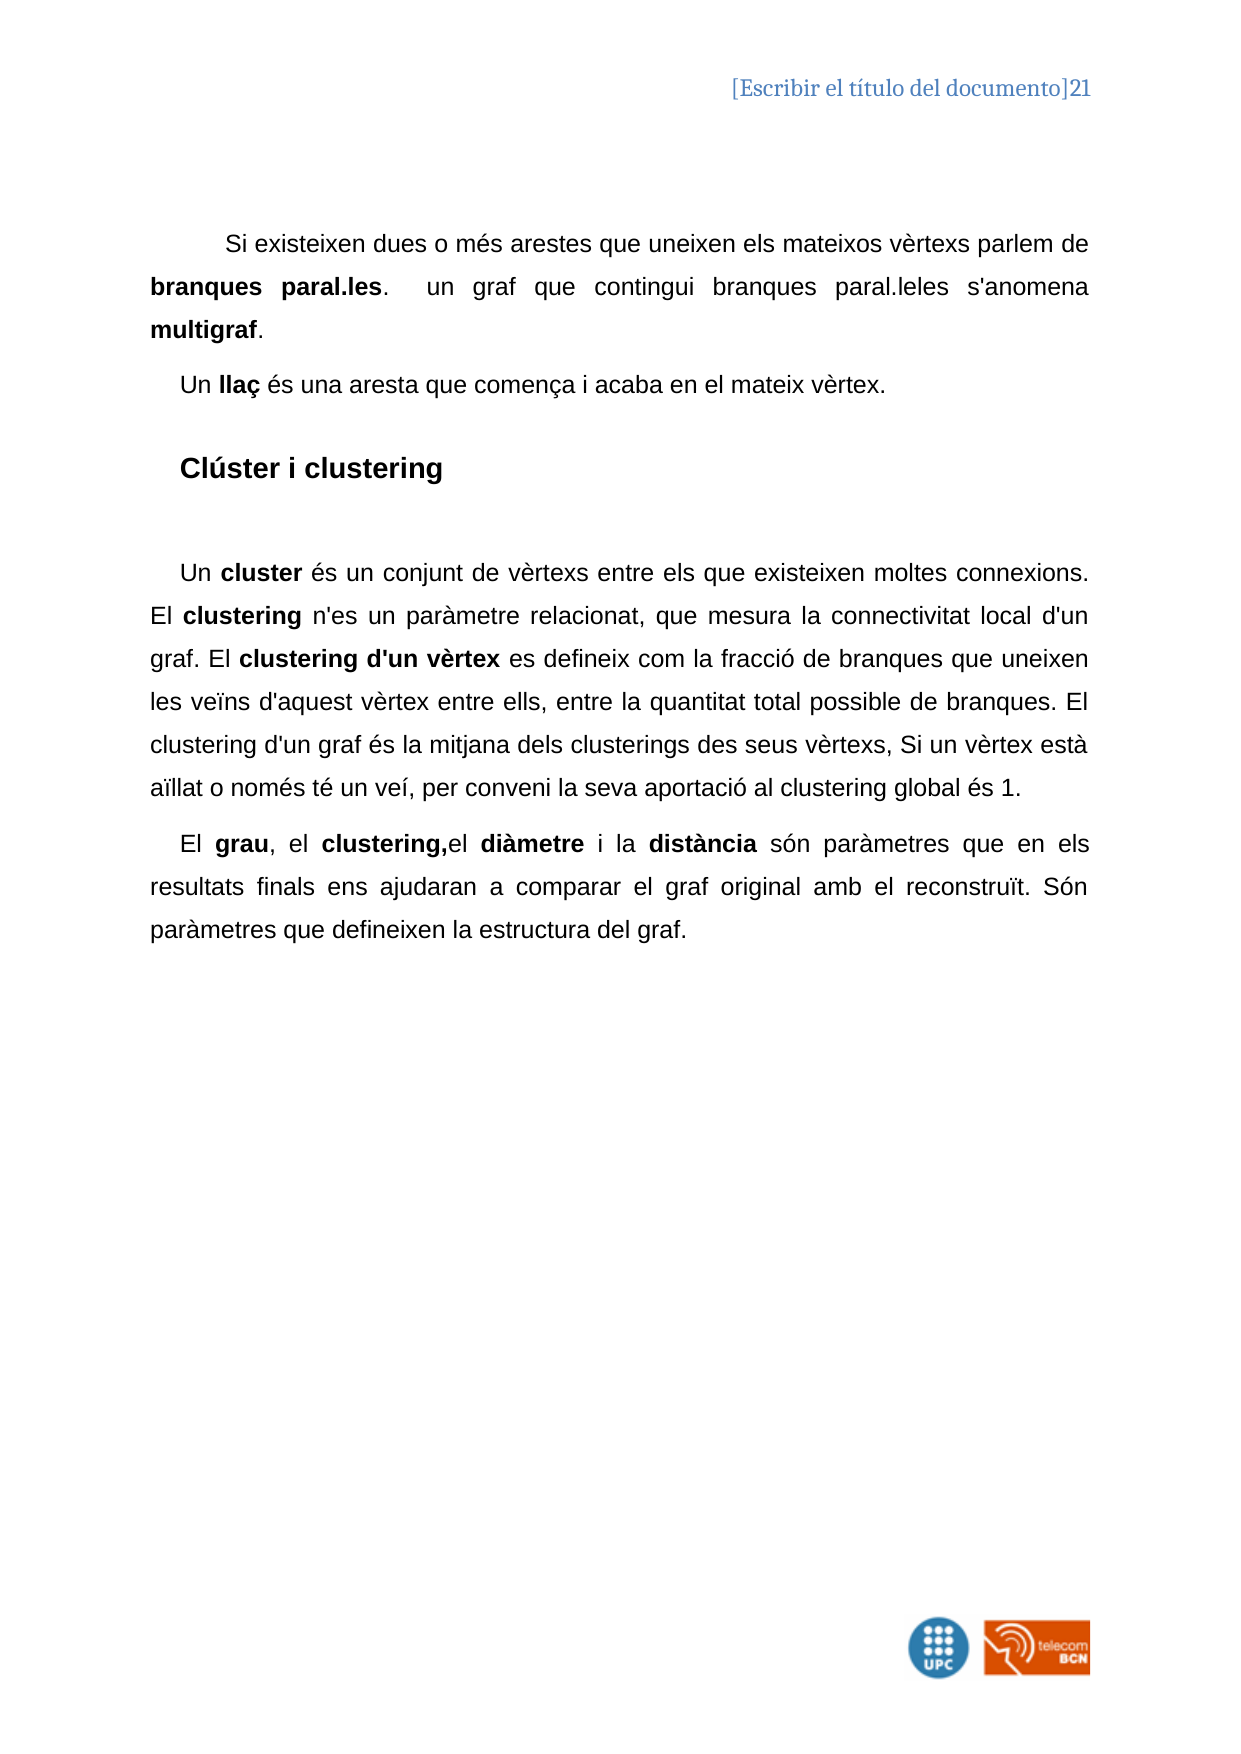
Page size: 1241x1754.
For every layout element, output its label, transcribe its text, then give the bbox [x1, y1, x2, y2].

subtitle Clúster i clustering [150, 451, 1090, 484]
text Un cluster és un conjunt de vèrtexs entre els que existeixen moltes connexions. El clustering n'es un paràmetre relacionat, que mesura la connectivitat local d'un graf. El clustering d'un vèrtex es defineix com la fracció de branques que uneixen les veïns d'aquest vèrtex entre ells, entre la quantitat total possible de branques. El clustering d'un graf és la mitjana dels clusterings des seus vèrtexs, Si un vèrtex està aïllat o només té un veí, per conveni la seva aportació al clustering global és 1. [150, 558, 1090, 802]
text Si existeixen dues o més arestes que uneixen els mateixos vèrtexs parlem de branques paral.les. un graf que contingui branques paral.leles s'anomena multigraf. [150, 228, 1090, 343]
text Un llaç és una aresta que comença i acaba en el mateix vèrtex. [150, 370, 1090, 399]
text El grau, el clustering,el diàmetre i la distància són paràmetres que en els resultats finals ens ajudaran a comparar el graf original amb el reconstruït. Són paràmetres que defineixen la estructura del graf. [150, 829, 1090, 944]
picture [904, 1614, 1091, 1681]
